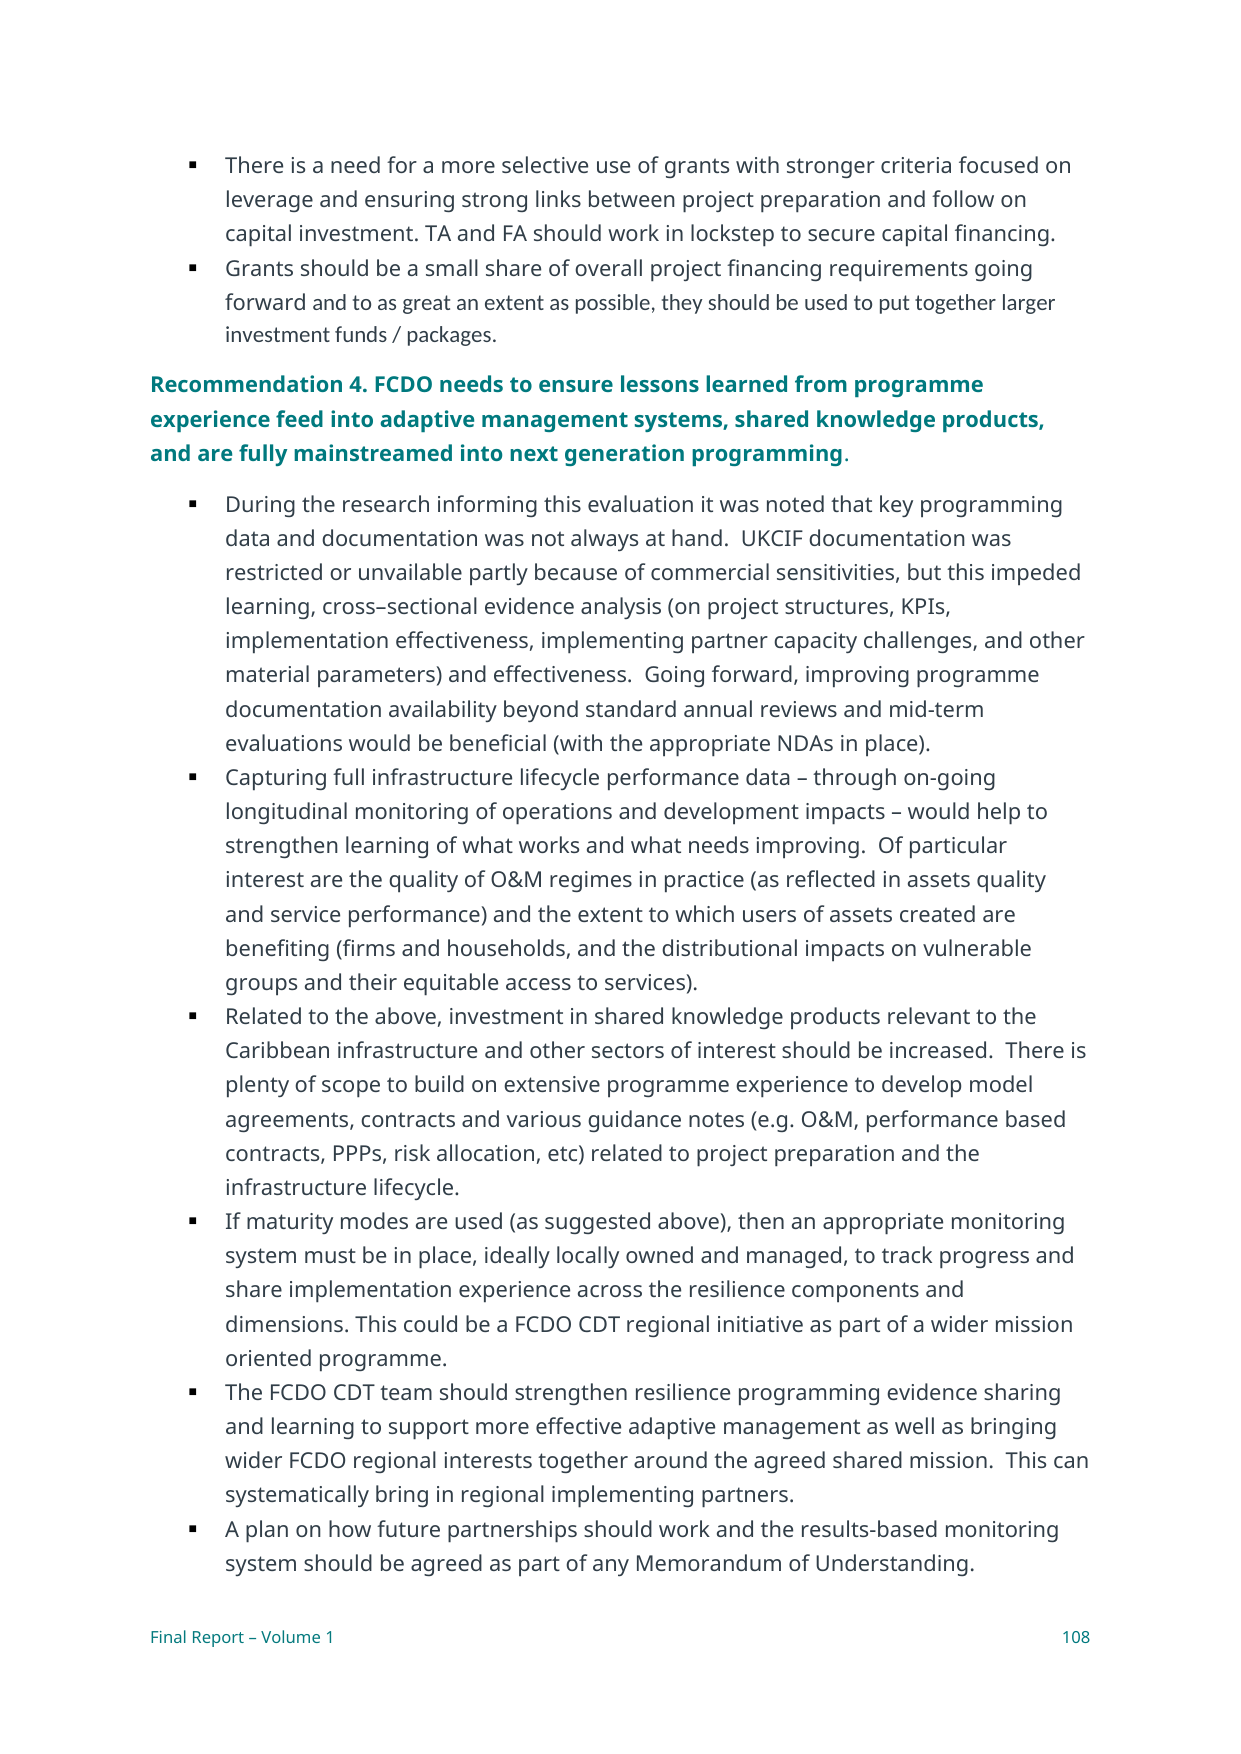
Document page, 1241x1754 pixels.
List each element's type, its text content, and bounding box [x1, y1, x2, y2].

list Grants should be a small share of overall project financing requirements going forward and to as great an extent as possible, they should be used to put together larger investment funds / packages. [187, 252, 1090, 349]
list Related to the above, investment in shared knowledge products relevant to the Caribbean infrastructure and other sectors of interest should be increased. There is plenty of scope to build on extensive programme experience to develop model agreements, contracts and various guidance notes (e.g. O&M, performance based contracts, PPPs, risk allocation, etc) related to project preparation and the infrastructure lifecycle. [187, 1001, 1090, 1202]
list There is a need for a more selective use of grants with stronger criteria focused on leverage and ensuring strong links between project preparation and follow on capital investment. TA and FA should work in lockstep to secure capital financing. [187, 150, 1090, 248]
list The FCDO CDT team should strengthen resilience programming evidence sharing and learning to support more effective adaptive management as well as bringing wider FCDO regional interests together around the agreed shared mission. This can systematically bring in regional implementing partners. [187, 1377, 1090, 1509]
list During the research informing this evaluation it was noted that key programming data and documentation was not always at hand. UKCIF documentation was restricted or unvailable partly because of commercial sensitivities, but this impeded learning, cross–sectional evidence analysis (on project structures, KPIs, implementation effectiveness, implementing partner capacity challenges, and other material parameters) and effectiveness. Going forward, improving programme documentation availability beyond standard annual reviews and mid-term evaluations would be beneficial (with the appropriate NDAs in place). [187, 489, 1090, 758]
text Recommendation 4. FCDO needs to ensure lessons learned from programme experience feed into adaptive management systems, shared knowledge products, and are fully mainstreamed into next generation programming. [150, 369, 1090, 468]
list A plan on how future partnerships should work and the results-based monitoring system should be agreed as part of any Memorandum of Understanding. [187, 1514, 1090, 1578]
list If maturity modes are used (as suggested above), then an appropriate monitoring system must be in place, ideally locally owned and managed, to track progress and share implementation experience across the resilience components and dimensions. This could be a FCDO CDT regional initiative as part of a wider mission oriented programme. [187, 1206, 1090, 1373]
list Capturing full infrastructure lifecycle performance data – through on-going longitudinal monitoring of operations and development impacts – would help to strengthen learning of what works and what needs improving. Of particular interest are the quality of O&M regimes in practice (as reflected in assets quality and service performance) and the extent to which users of assets created are benefiting (firms and households, and the distributional impacts on vulnerable groups and their equitable access to services). [187, 762, 1090, 997]
